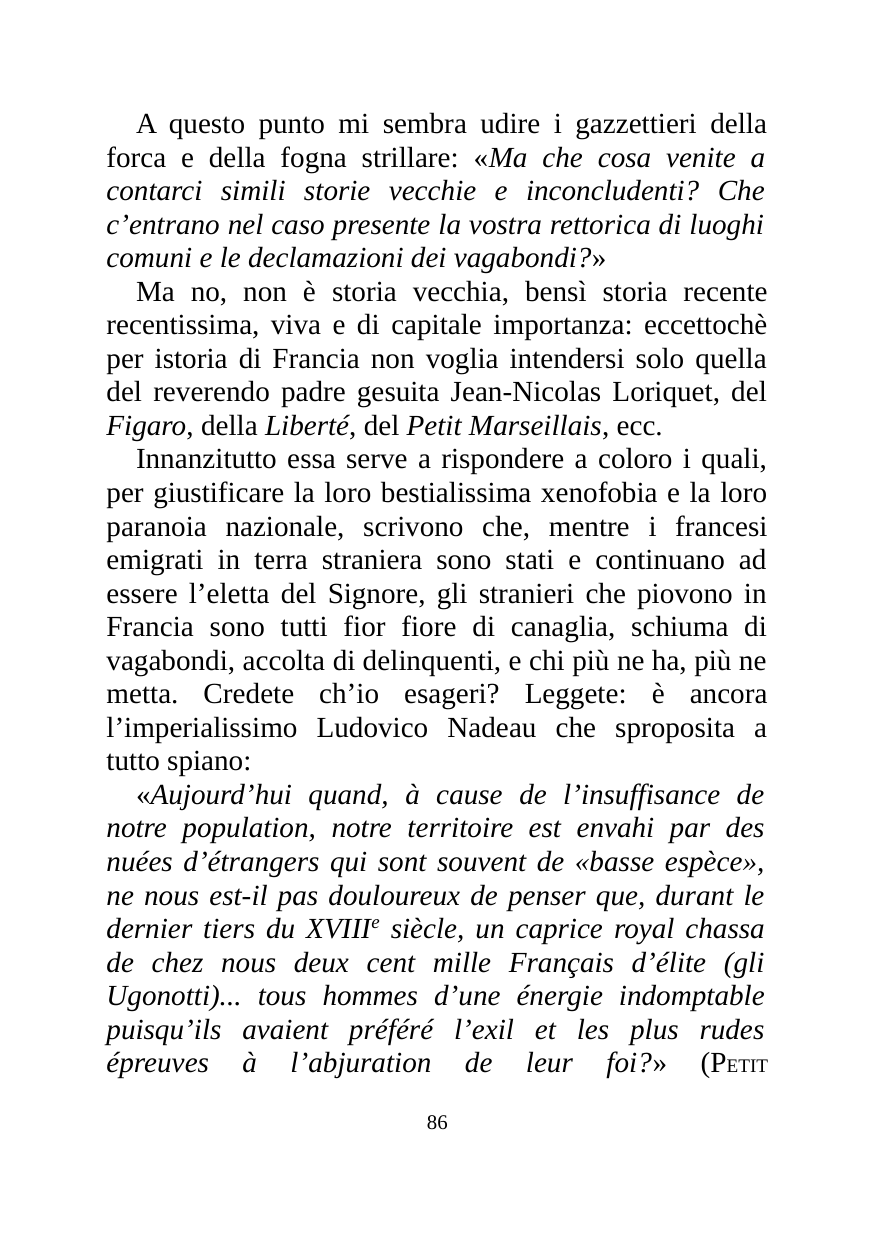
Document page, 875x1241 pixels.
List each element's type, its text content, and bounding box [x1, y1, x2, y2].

text A questo punto mi sembra udire i gazzettieri della forca e della fogna strillare: «Ma che cosa venite a contarci simili storie vecchie e inconcludenti? Che c’entrano nel caso presente la vostra rettorica di luoghi comuni e le declamazioni dei vagabondi?» [106, 106, 768, 274]
text Innanzitutto essa serve a rispondere a coloro i quali, per giustificare la loro bestialissima xenofobia e la loro paranoia nazionale, scrivono che, mentre i francesi emigrati in terra straniera sono stati e continuano ad essere l’eletta del Signore, gli stranieri che piovono in Francia sono tutti fior fiore di canaglia, schiuma di vagabondi, accolta di delinquenti, e chi più ne ha, più ne metta. Credete ch’io esageri? Leggete: è ancora l’imperialissimo Ludovico Nadeau che sproposita a tutto spiano: [106, 442, 768, 777]
text Ma no, non è storia vecchia, bensì storia recente recentissima, viva e di capitale importanza: eccettochè per istoria di Francia non voglia intendersi solo quella del reverendo padre gesuita Jean-Nicolas Loriquet, del Figaro, della Liberté, del Petit Marseillais, ecc. [106, 274, 768, 442]
text «Aujourd’hui quand, à cause de l’insuffisance de notre population, notre territoire est envahi par des nuées d’étrangers qui sont souvent de «basse espèce», ne nous est-il pas douloureux de penser que, durant le dernier tiers du XVIIIe siècle, un caprice royal chassa de chez nous deux cent mille Français d’élite (gli Ugonotti)... tous hommes d’une énergie indomptable puisqu’ils avaient préféré l’exil et les plus rudes épreuves à l’abjuration de leur foi?» (Petit [106, 777, 768, 1079]
